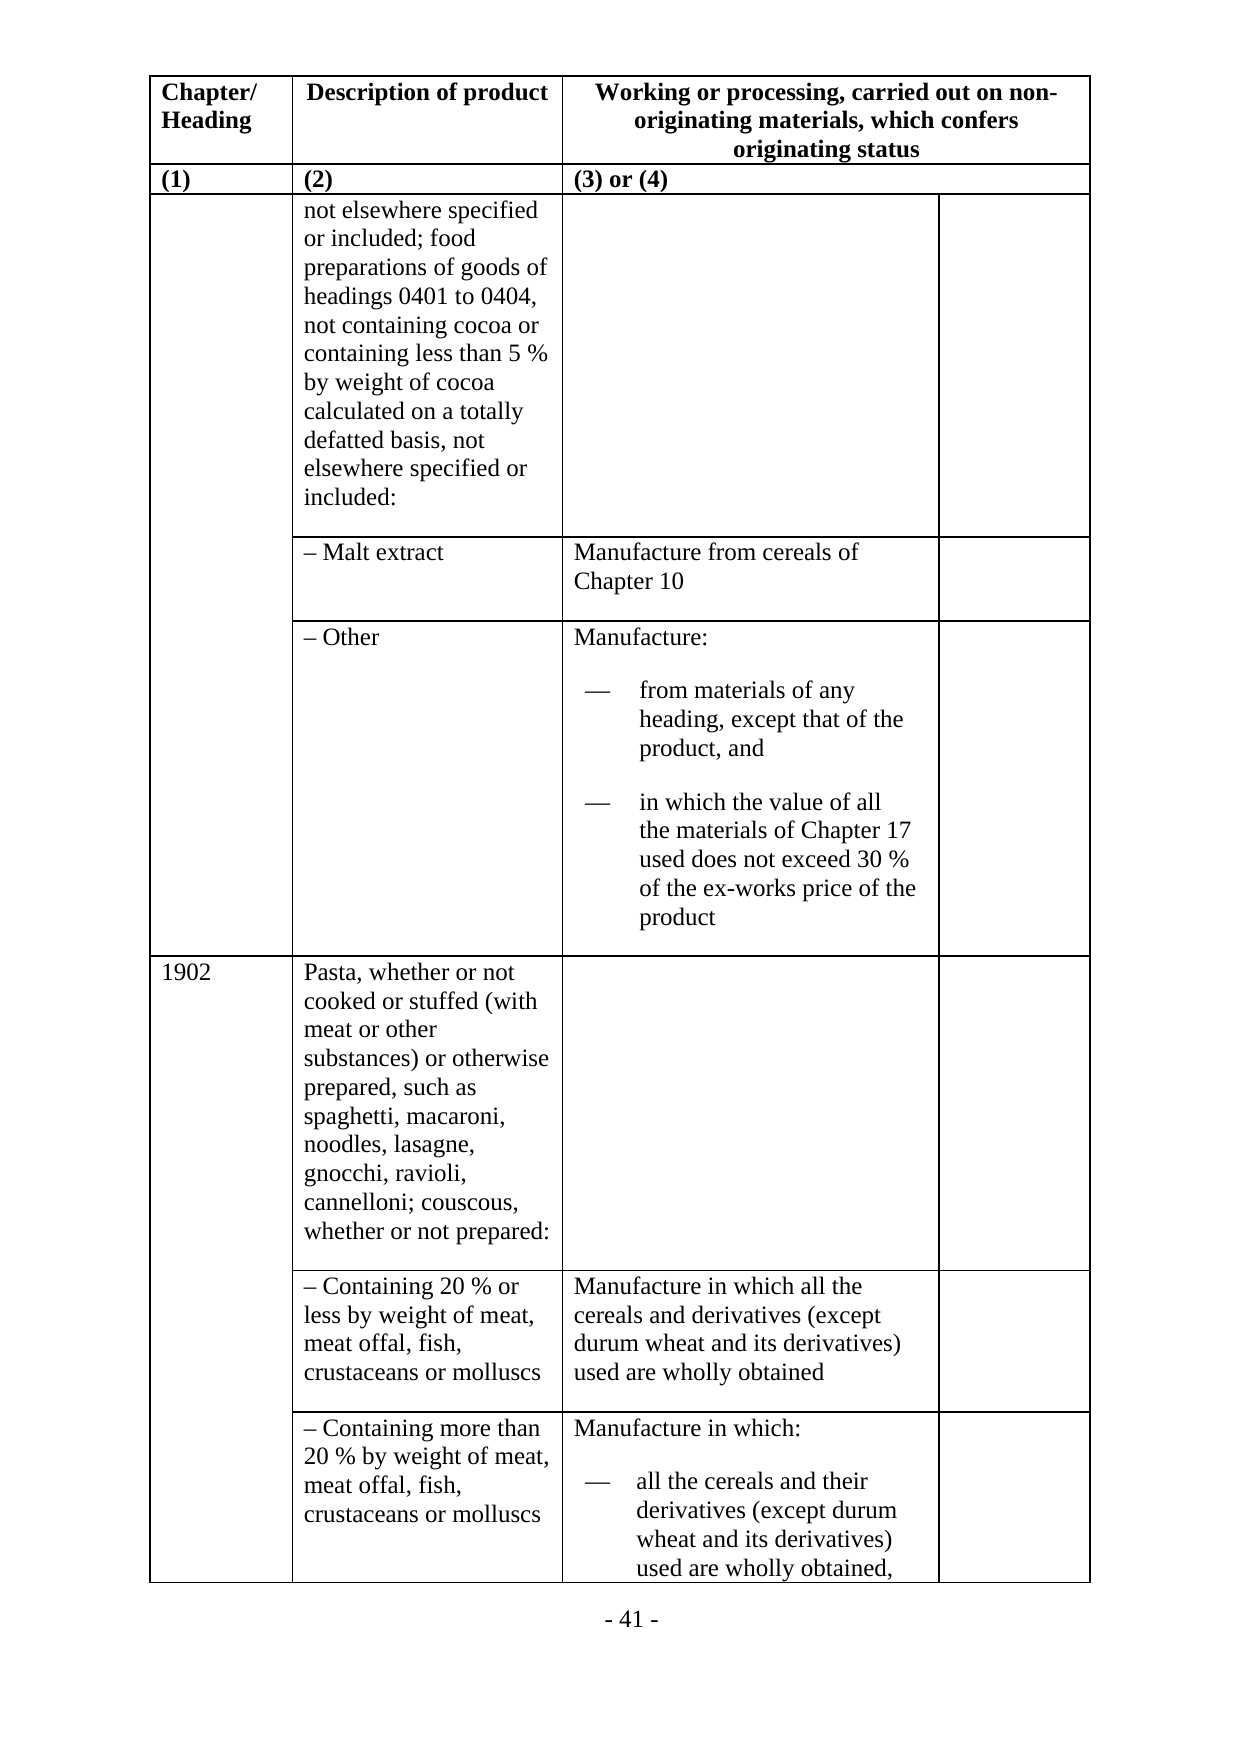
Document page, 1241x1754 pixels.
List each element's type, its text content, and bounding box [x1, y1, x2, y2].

table_cell Pasta, whether or not cooked or stuffed (with meat or other substances) or otherwise prepared, such as spaghetti, macaroni, noodles, lasagne, gnocchi, ravioli, cannelloni; couscous, whether or not prepared: [293, 957, 562, 1269]
table_header Description of product [293, 77, 562, 163]
table_cell [940, 957, 1089, 1269]
table_cell [940, 1271, 1089, 1411]
table_cell – Containing more than 20 % by weight of meat, meat offal, fish, crustaceans or molluscs [293, 1413, 562, 1581]
table_cell not elsewhere specified or included; food preparations of goods of headings 0401 to 0404, not containing cocoa or containing less than 5 % by weight of cocoa calculated on a totally defatted basis, not elsewhere specified or included: [293, 195, 562, 536]
table_header — [574, 1466, 625, 1581]
table_header Chapter/ Heading [151, 77, 292, 163]
table_cell (3) or (4) [563, 165, 1089, 193]
table_cell (2) [293, 165, 562, 193]
table_cell in which the value of all the materials of Chapter 17 used does not exceed 30 % of the ex-works price of the product [628, 787, 928, 955]
table_cell Manufacture from cereals of Chapter 10 [563, 538, 938, 620]
table_header — [574, 675, 628, 787]
table_cell 1902 [151, 957, 292, 1269]
table_header all the cereals and their derivatives (except durum wheat and its derivatives) used are wholly obtained, [625, 1466, 928, 1581]
table_cell – Containing 20 % or less by weight of meat, meat offal, fish, crustaceans or molluscs [293, 1271, 562, 1411]
table_cell [940, 1413, 1089, 1581]
table_cell — [574, 787, 628, 955]
table_cell (1) [151, 165, 292, 193]
table_cell [151, 195, 292, 536]
table_cell – Other [293, 622, 562, 955]
table_cell Manufacture in which: [563, 1413, 938, 1581]
table_cell [563, 957, 938, 1269]
table_cell [940, 622, 1089, 955]
table_cell [940, 195, 1089, 536]
table_cell – Malt extract [293, 538, 562, 620]
table_cell [151, 1411, 292, 1581]
table_cell [940, 538, 1089, 620]
table_cell [151, 1270, 292, 1411]
table_header Working or processing, carried out on non-originating materials, which confers originating status [563, 77, 1089, 163]
table_cell [563, 195, 938, 536]
table_cell Manufacture: [563, 622, 938, 955]
table_cell [151, 536, 292, 620]
table_cell Manufacture in which all the cereals and derivatives (except durum wheat and its derivatives) used are wholly obtained [563, 1271, 938, 1411]
table_cell [151, 620, 292, 955]
table_header from materials of any heading, except that of the product, and [628, 675, 928, 787]
